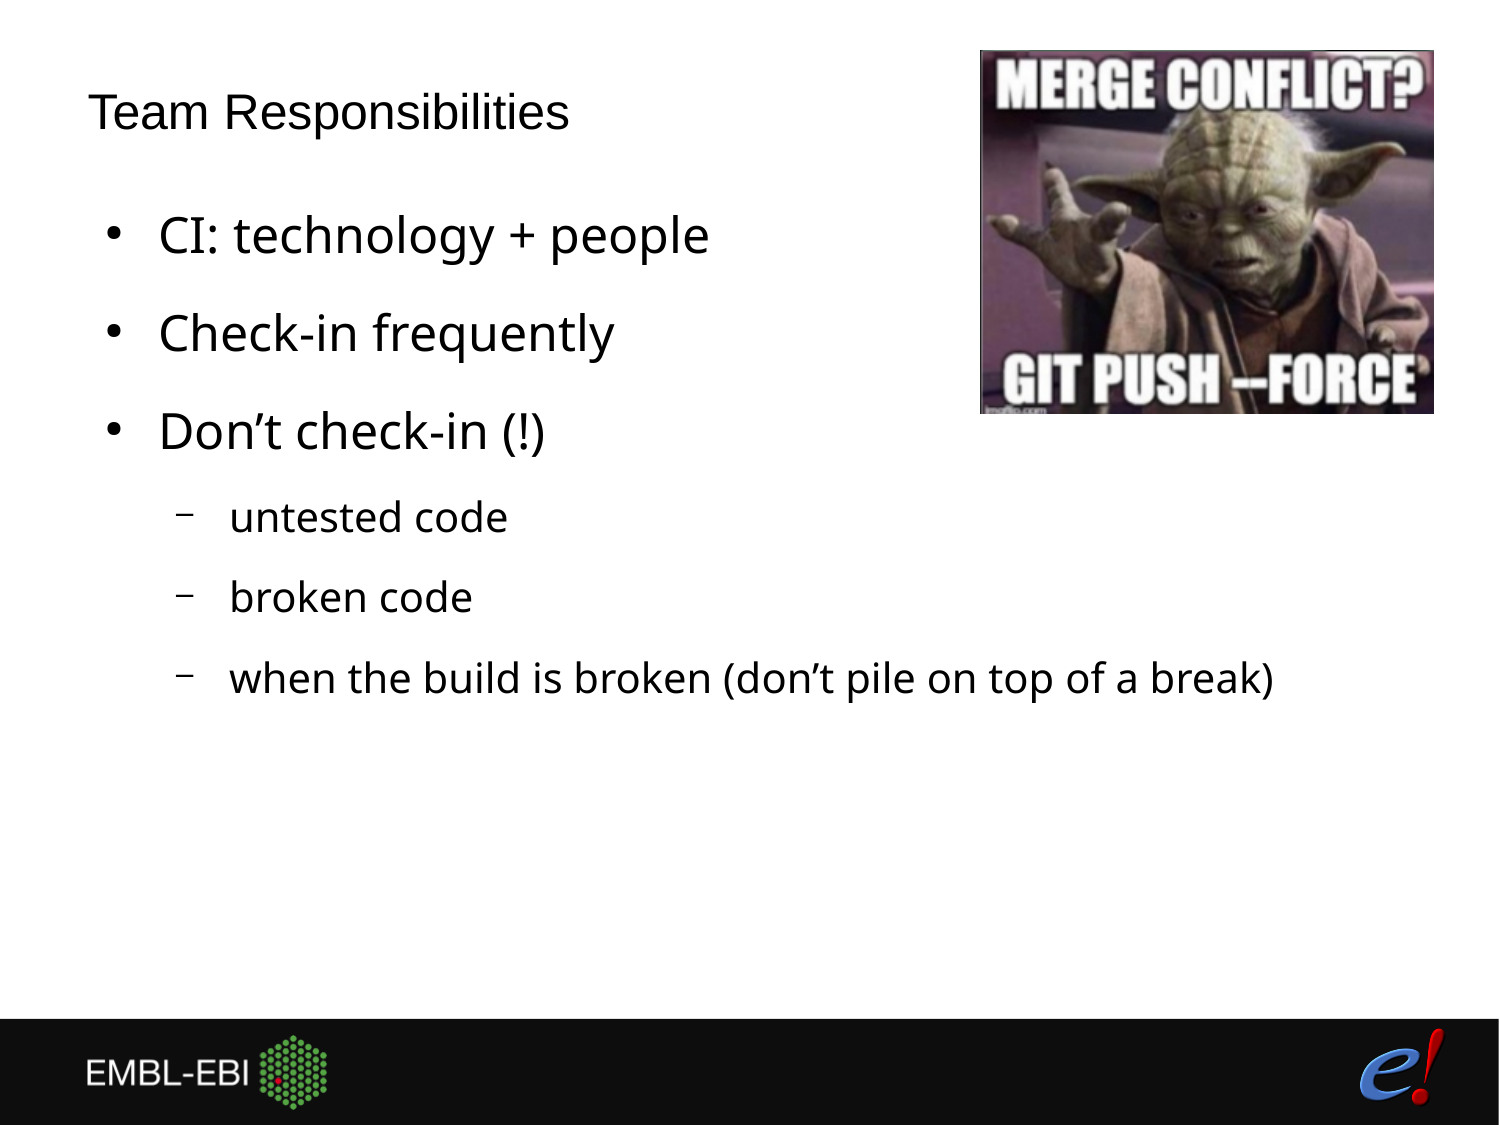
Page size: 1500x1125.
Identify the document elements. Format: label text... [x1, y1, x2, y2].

picture [1357, 1026, 1448, 1112]
title Team Responsibilities [87, 50, 980, 175]
picture [87, 1035, 327, 1110]
picture [980, 50, 1434, 414]
list CI: technology + people Check-in frequently Don’t check-in (!) untested code broken code when the build is broken (don’t pile on top of a break) [87, 200, 1425, 914]
